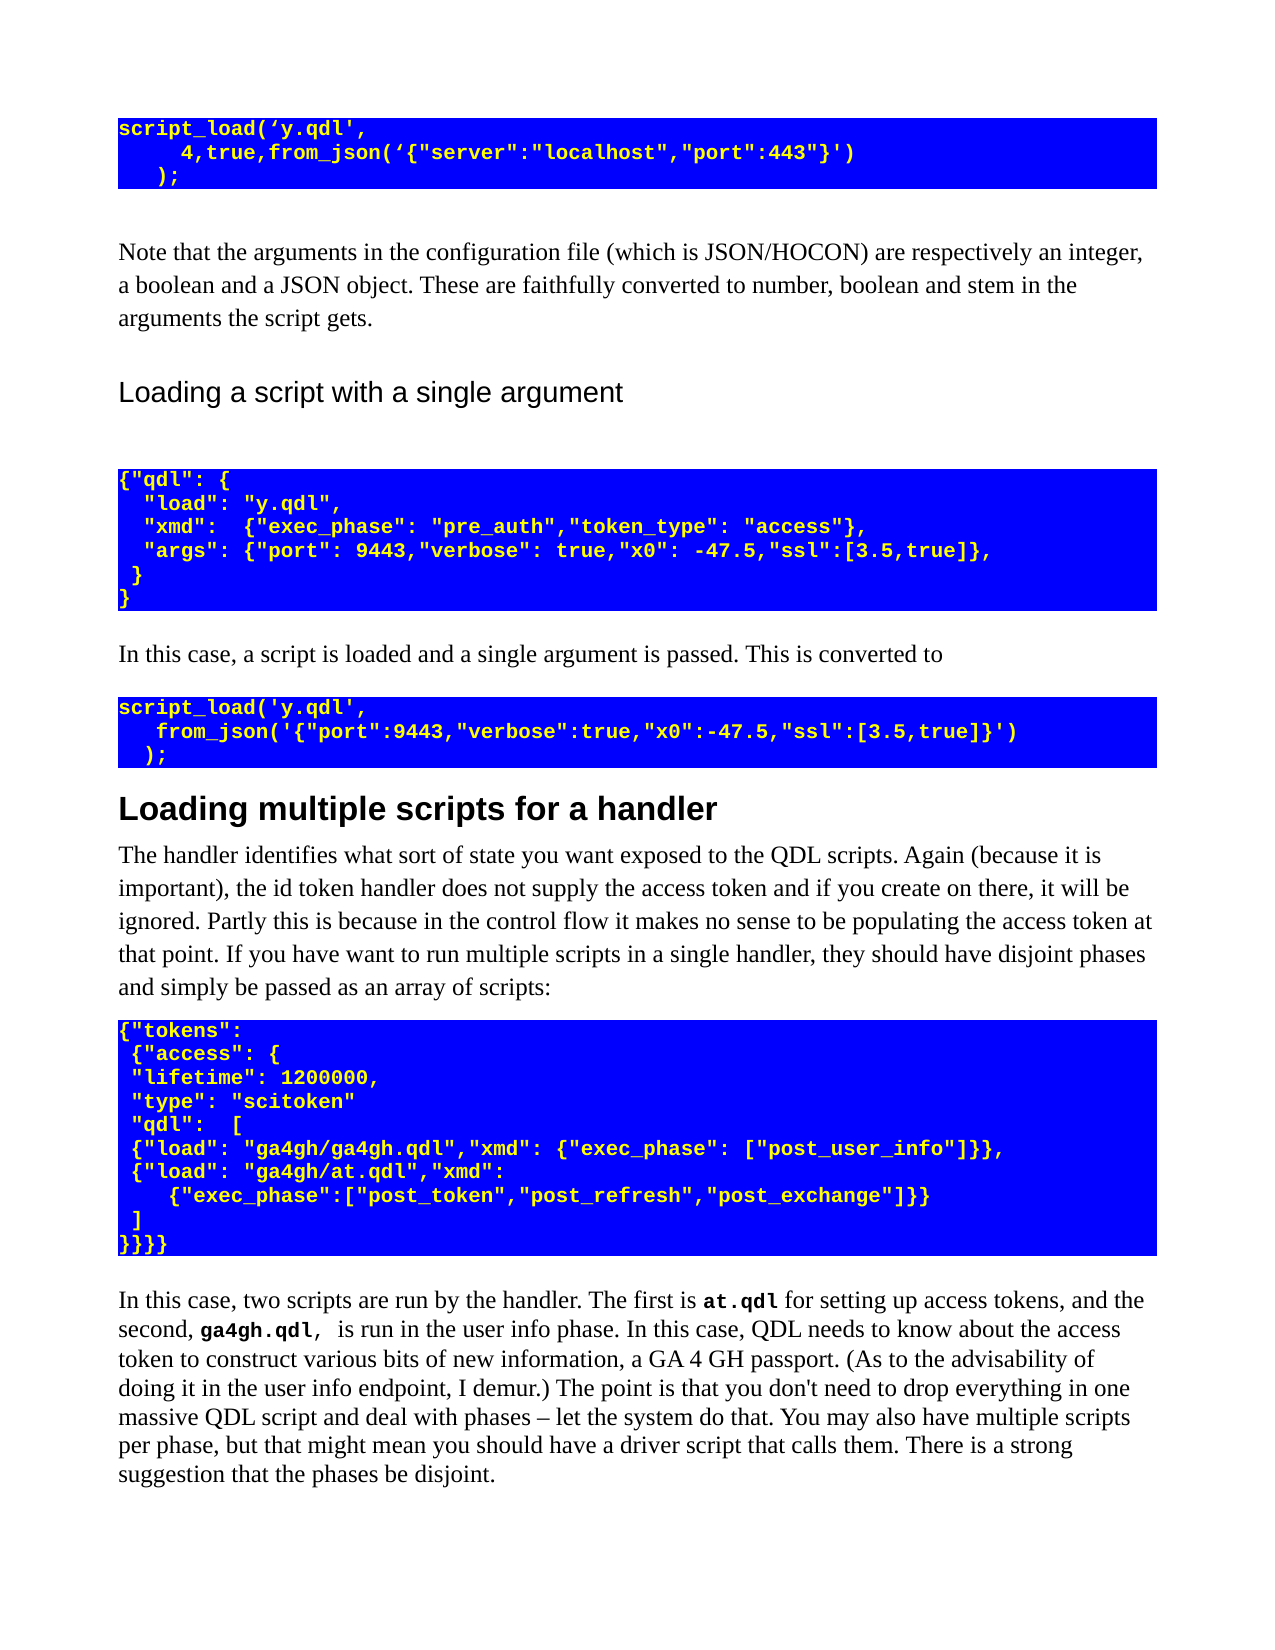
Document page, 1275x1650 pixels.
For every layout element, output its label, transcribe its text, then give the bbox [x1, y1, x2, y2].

text The handler identifies what sort of state you want exposed to the QDL scripts. Again (because it is important), the id token handler does not supply the access token and if you create on there, it will be ignored. Partly this is because in the control flow it makes no sense to be populating the access token at that point. If you have want to run multiple scripts in a single handler, they should have disjoint phases and simply be passed as an array of scripts: [118, 840, 1157, 1001]
text from_json('{"port":9443,"verbose":true,"x0":-47.5,"ssl":[3.5,true]}') [118, 721, 1157, 744]
text "args": {"port": 9443,"verbose": true,"x0": -47.5,"ssl":[3.5,true]}, [118, 540, 1157, 563]
text {"qdl": { [118, 469, 1157, 493]
text Note that the arguments in the configuration file (which is JSON/HOCON) are respectively an integer, a boolean and a JSON object. These are faithfully converted to number, boolean and stem in the arguments the script gets. [118, 237, 1157, 331]
text {"exec_phase":["post_token","post_refresh","post_exchange"]}} ] }}}} [118, 1185, 1157, 1256]
text In this case, a script is loaded and a single argument is passed. This is converted to [118, 639, 1157, 668]
text script_load(‘y.qdl', [118, 118, 1157, 142]
text ); [118, 165, 1157, 189]
subtitle Loading a script with a single argument [118, 375, 1157, 409]
text 4,true,from_json(‘{"server":"localhost","port":443"}') [118, 142, 1157, 165]
text } [118, 587, 1157, 611]
text } [118, 563, 1157, 587]
text In this case, two scripts are run by the handler. The first is at.qdl for setting up access tokens, and the second, ga4gh.qdl, is run in the user info phase. In this case, QDL needs to know about the access token to construct various bits of new information, a GA 4 GH passport. (As to the advisability of doing it in the user info endpoint, I demur.) The point is that you don't need to drop everything in one massive QDL script and deal with phases – let the system do that. You may also have multiple scripts per phase, but that might mean you should have a driver script that calls them. There is a strong suggestion that the phases be disjoint. [118, 1285, 1157, 1488]
text ); [118, 744, 1157, 768]
text script_load('y.qdl', [118, 697, 1157, 721]
text "xmd": {"exec_phase": "pre_auth","token_type": "access"}, [118, 516, 1157, 540]
text {"tokens": {"access": { "lifetime": 1200000, "type": "scitoken" "qdl": [ {"load": "ga4gh/ga4gh.qdl","xmd": {"exec_phase": ["post_user_info"]}}, {"load": "ga4gh/at.qdl","xmd": [118, 1020, 1157, 1185]
subtitle Loading multiple scripts for a handler [118, 789, 1157, 827]
text "load": "y.qdl", [118, 493, 1157, 516]
